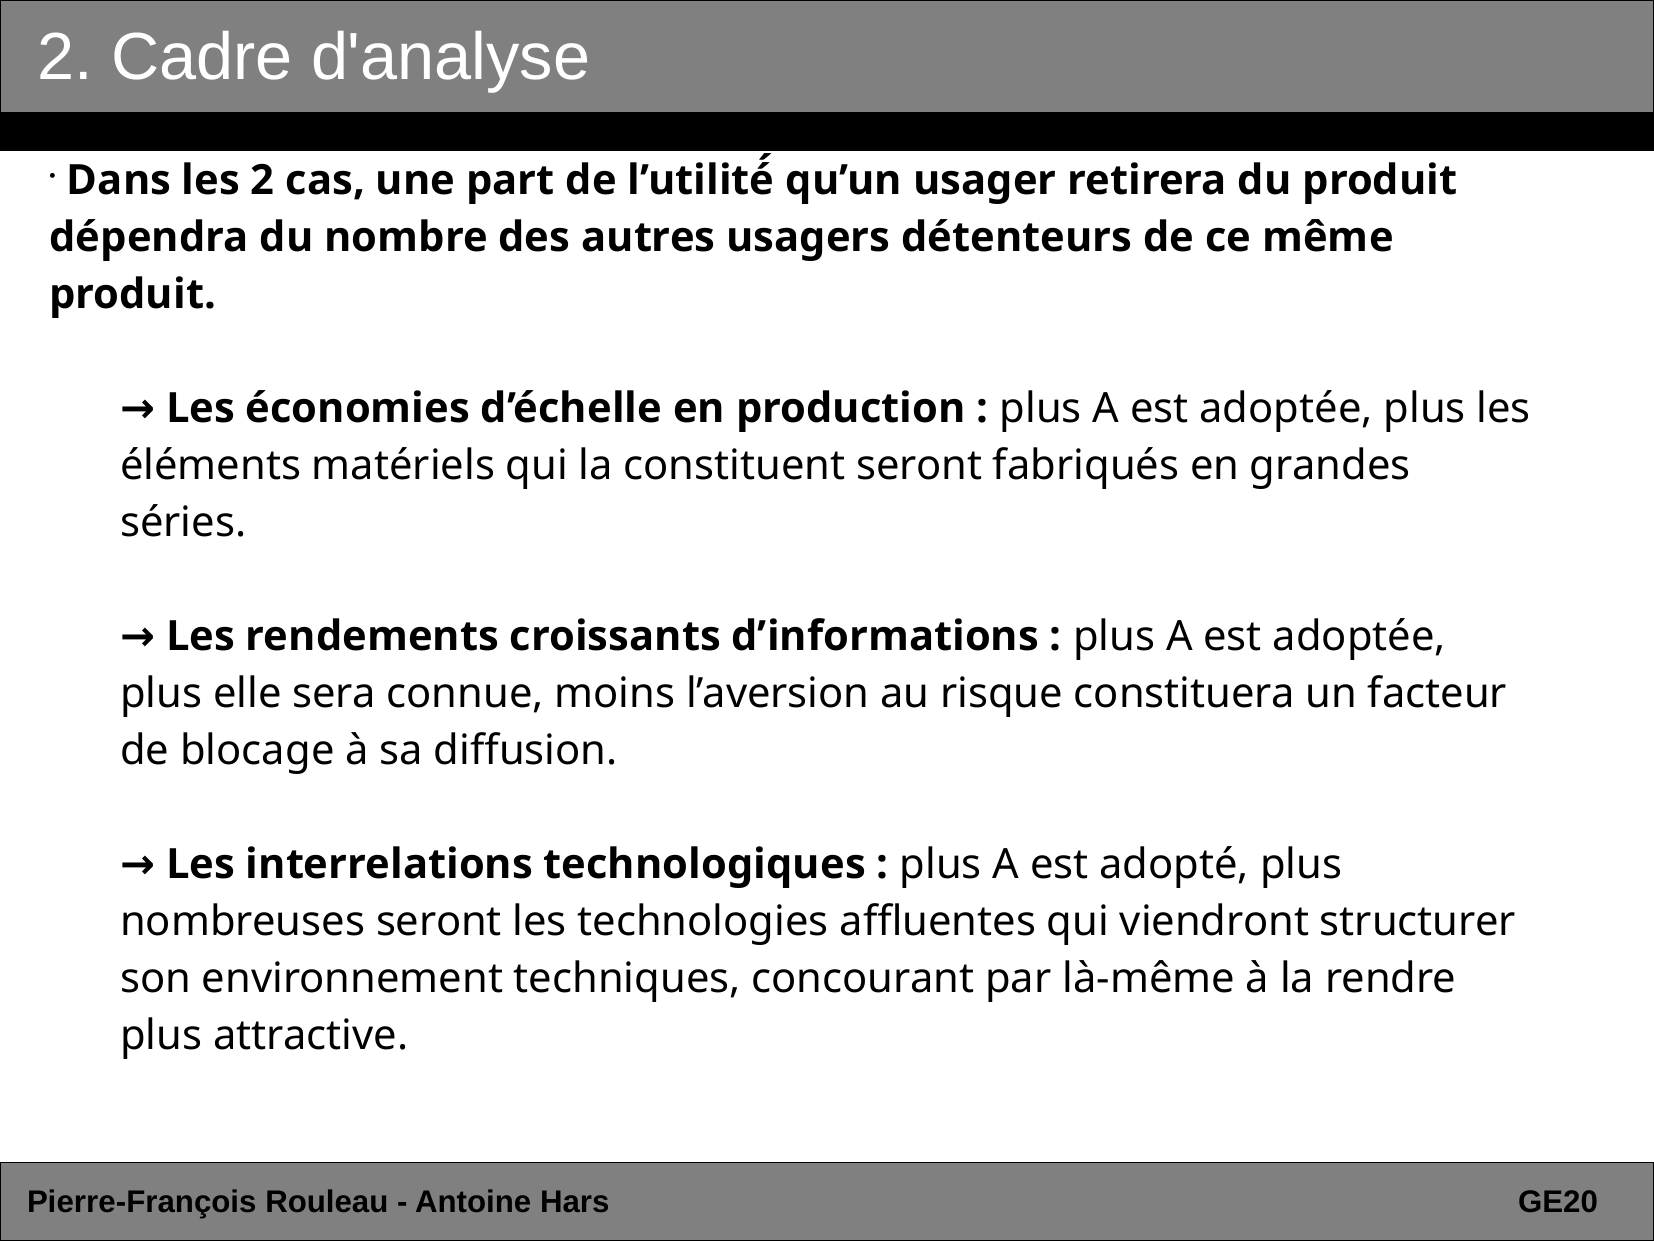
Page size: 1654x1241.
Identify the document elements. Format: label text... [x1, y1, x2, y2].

subtitle Dans les 2 cas, une part de l’utilité́ qu’un usager retirera du produit dépendra du nombre des autres usagers détenteurs de ce même produit. → Les économies d’échelle en production : plus A est adoptée, plus les éléments matériels qui la constituent seront fabriqués en grandes séries. → Les rendements croissants d’informations : plus A est adoptée, plus elle sera connue, moins l’aversion au risque constituera un facteur de blocage à sa diffusion. → Les interrelations technologiques : plus A est adopté, plus nombreuses seront les technologies affluentes qui viendront structurer son environnement techniques, concourant par là-même à la rendre plus attractive. [49, 208, 1538, 1060]
text_box GE20 [1462, 1162, 1654, 1241]
title 2. Cadre d'analyse [37, 0, 1526, 113]
text_box Pierre-François Rouleau - Antoine Hars [0, 1162, 638, 1241]
text_box [638, 1162, 1462, 1241]
text_box [0, 0, 1654, 151]
